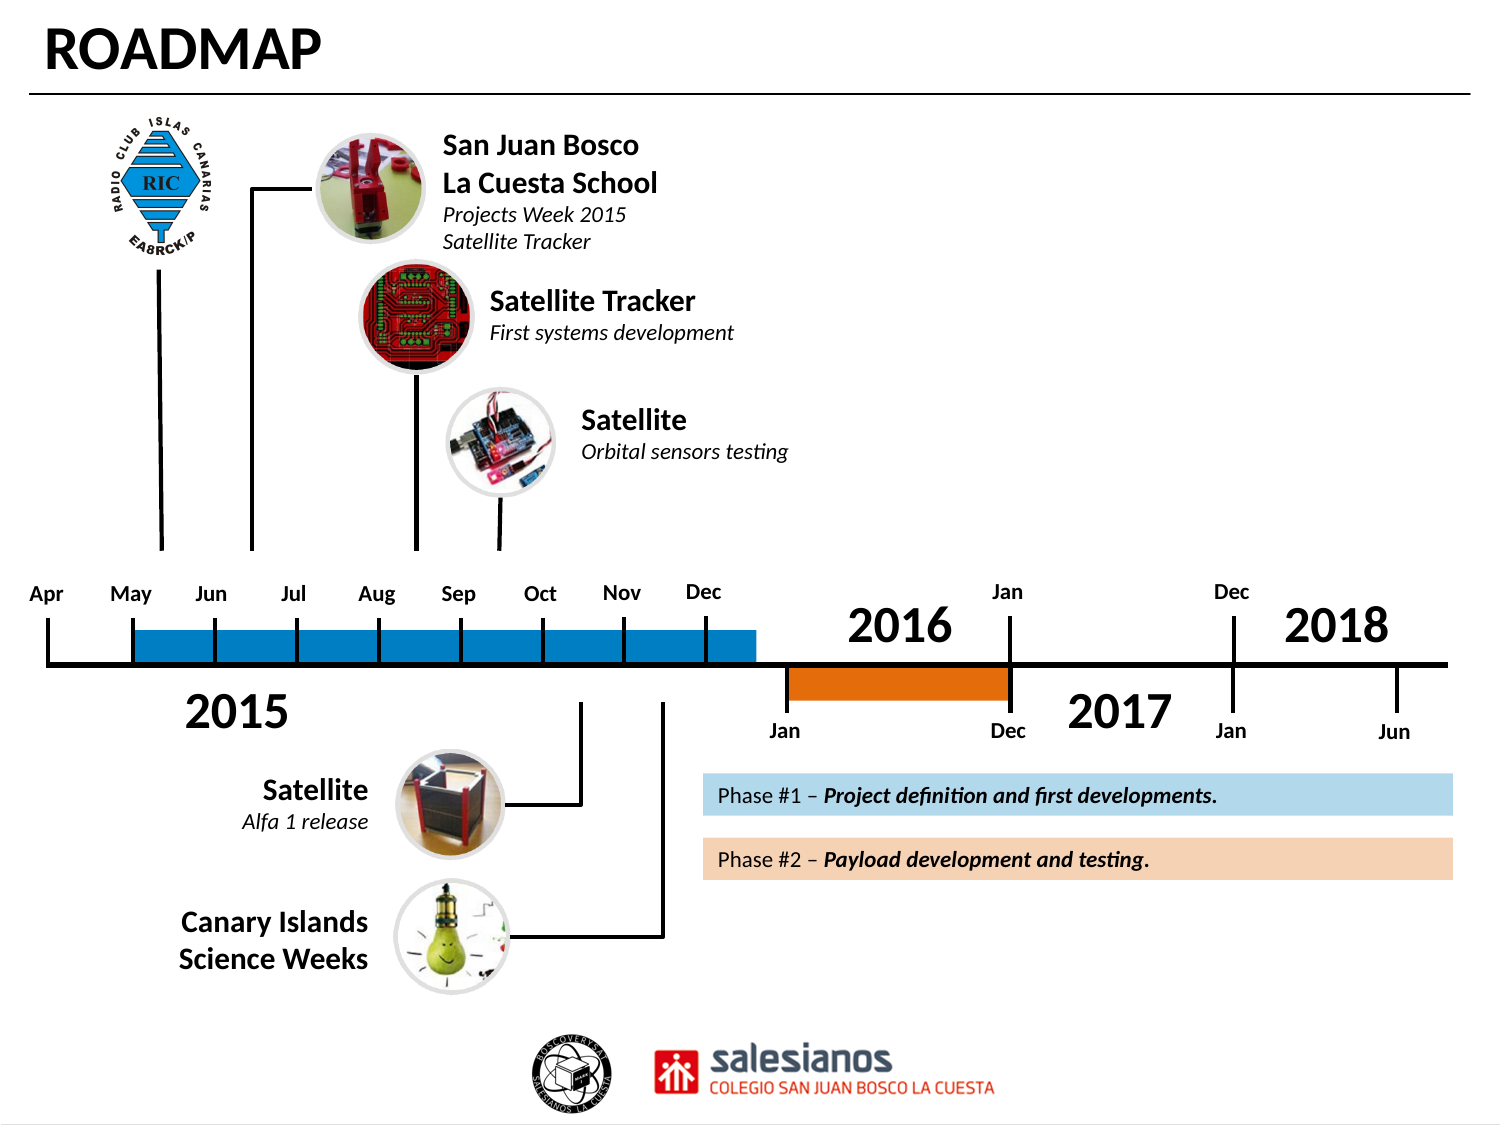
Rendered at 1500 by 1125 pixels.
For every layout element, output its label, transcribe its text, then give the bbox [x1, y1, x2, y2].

text_box Phase #1 – Project definition and first developments. [703, 773, 1453, 816]
text_box Satellite Tracker First systems development [476, 273, 956, 353]
text_box Jun [1341, 708, 1448, 752]
text_box Jan [1177, 708, 1285, 751]
text_box ROADMAP [29, 0, 1472, 90]
text_box [789, 668, 1008, 701]
text_box 2018 [1248, 583, 1425, 661]
text_box 2015 [149, 668, 325, 747]
text_box Dec [650, 569, 757, 612]
text_box Apr [5, 571, 88, 614]
text_box Nov [568, 570, 676, 613]
text_box Sep [417, 571, 499, 614]
text_box Aug [330, 571, 417, 614]
text_box Jul [253, 571, 330, 614]
text_box [299, 630, 377, 662]
text_box Canary Islands Science Weeks [53, 893, 384, 984]
text_box [135, 630, 213, 662]
text_box Satellite Alfa 1 release [53, 761, 384, 842]
text_box Satellite Orbital sensors testing [566, 392, 897, 472]
picture [0, 0, 1500, 1125]
text_box [545, 630, 622, 662]
text_box [217, 630, 295, 662]
text_box 2016 [811, 583, 988, 661]
text_box May [88, 571, 170, 614]
text_box [626, 630, 704, 662]
text_box Jan [731, 708, 839, 752]
text_box Jun [170, 571, 253, 614]
text_box Dec [1178, 568, 1286, 612]
text_box 2017 [1032, 669, 1208, 747]
text_box [708, 630, 757, 662]
text_box Oct [499, 571, 582, 614]
text_box [463, 630, 541, 662]
text_box San Juan Bosco La Cuesta School Projects Week 2015 Satellite Tracker [428, 117, 909, 262]
text_box [381, 630, 459, 662]
text_box Jan [954, 569, 1061, 612]
text_box Phase #2 – Payload development and testing. [703, 837, 1453, 880]
text_box Dec [955, 708, 1062, 752]
